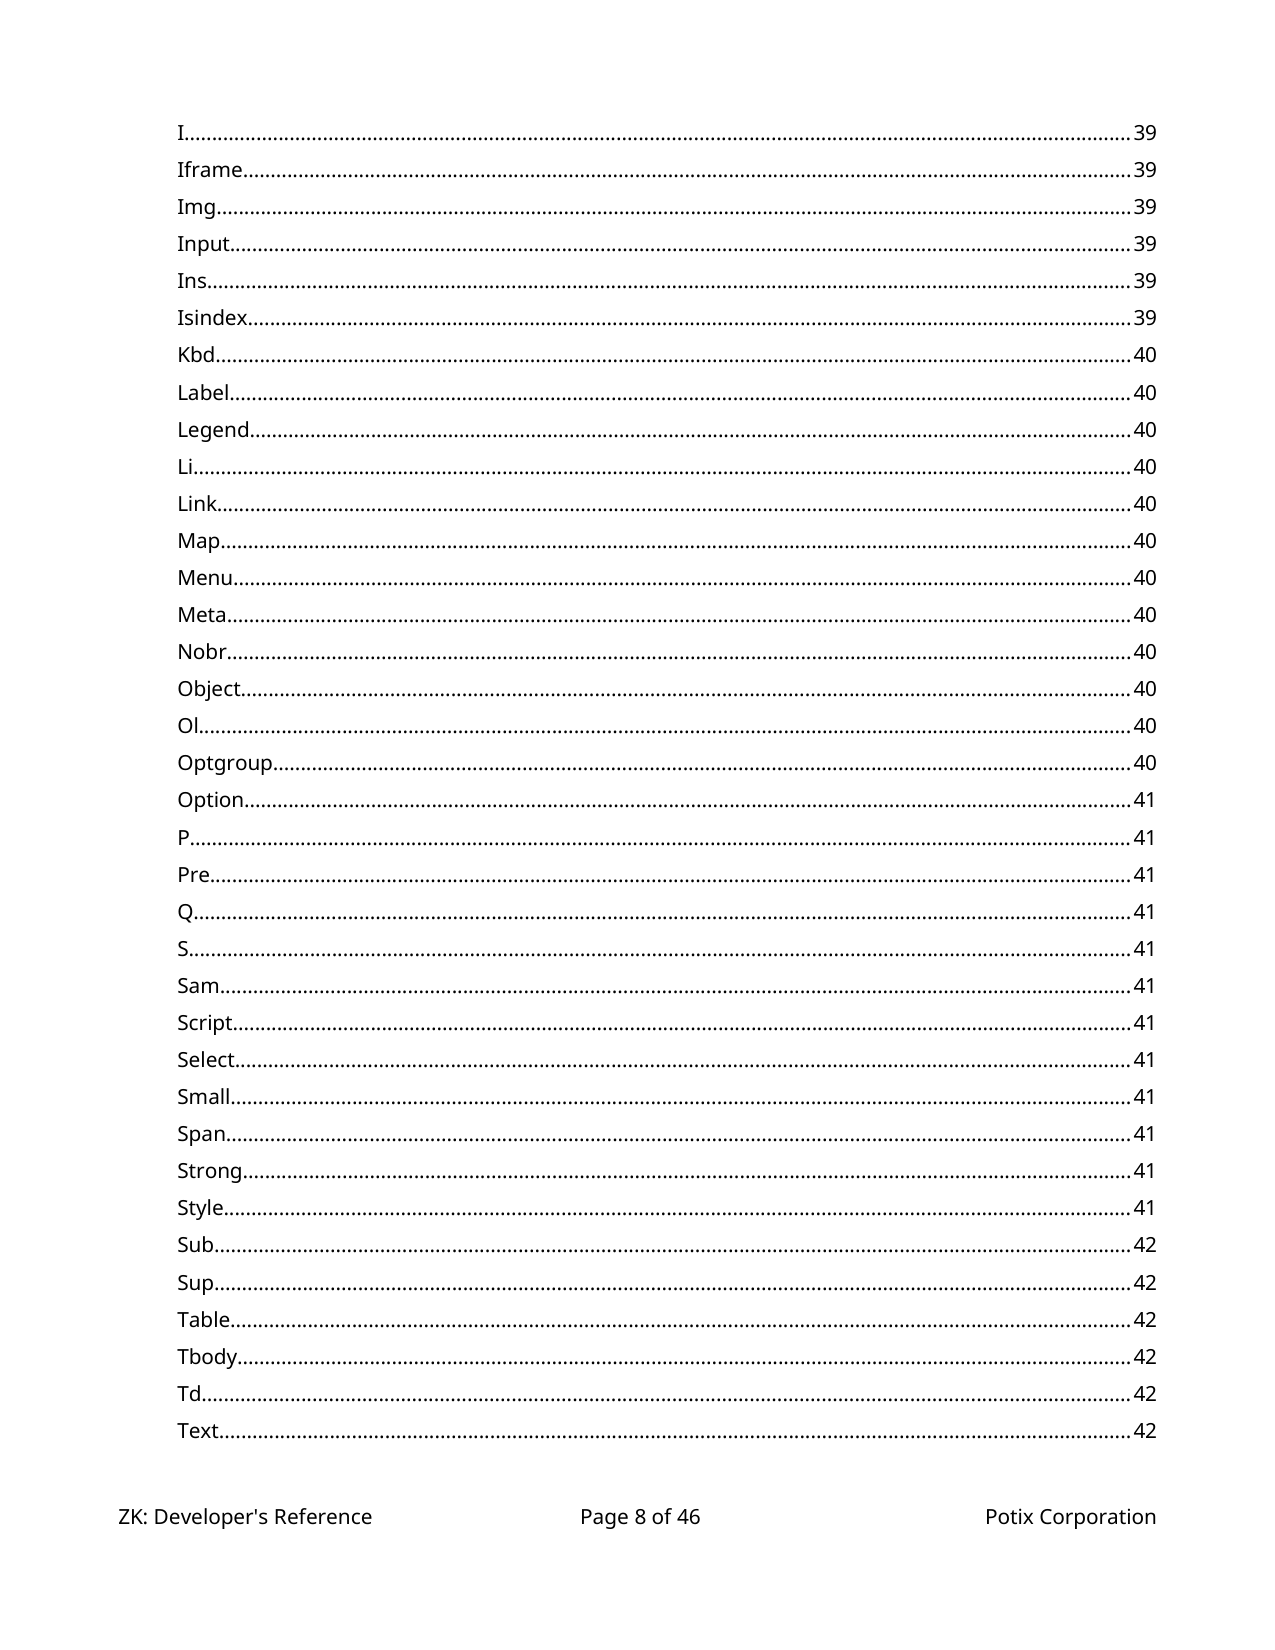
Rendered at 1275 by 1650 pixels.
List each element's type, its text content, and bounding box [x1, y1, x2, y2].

text Menu 40 [177, 563, 1157, 591]
text Script 41 [177, 1008, 1157, 1036]
text Kbd 40 [177, 341, 1157, 369]
text Sub 42 [177, 1231, 1157, 1259]
text Strong 41 [177, 1156, 1157, 1185]
text Sam 41 [177, 971, 1157, 999]
text Pre 41 [177, 860, 1157, 888]
text Label 40 [177, 378, 1157, 406]
text Isindex 39 [177, 303, 1157, 332]
text Tbody 42 [177, 1342, 1157, 1370]
text Object 40 [177, 674, 1157, 703]
text Li 40 [177, 452, 1157, 480]
text Link 40 [177, 489, 1157, 517]
text Q 41 [177, 897, 1157, 925]
text Sup 42 [177, 1268, 1157, 1296]
text Map 40 [177, 526, 1157, 554]
text Td 42 [177, 1379, 1157, 1407]
text Small 41 [177, 1082, 1157, 1111]
text Select 41 [177, 1045, 1157, 1073]
text Option 41 [177, 786, 1157, 814]
text Iframe 39 [177, 155, 1157, 183]
text Text 42 [177, 1416, 1157, 1444]
text Legend 40 [177, 415, 1157, 443]
text I 39 [177, 118, 1157, 146]
text P 41 [177, 823, 1157, 851]
text Ol 40 [177, 711, 1157, 740]
text Optgroup 40 [177, 748, 1157, 777]
text Span 41 [177, 1119, 1157, 1148]
text Meta 40 [177, 600, 1157, 628]
text Nobr 40 [177, 637, 1157, 666]
text Img 39 [177, 192, 1157, 221]
text Style 41 [177, 1193, 1157, 1222]
text S 41 [177, 934, 1157, 962]
text Ins 39 [177, 266, 1157, 295]
text Input 39 [177, 229, 1157, 258]
text Table 42 [177, 1305, 1157, 1333]
